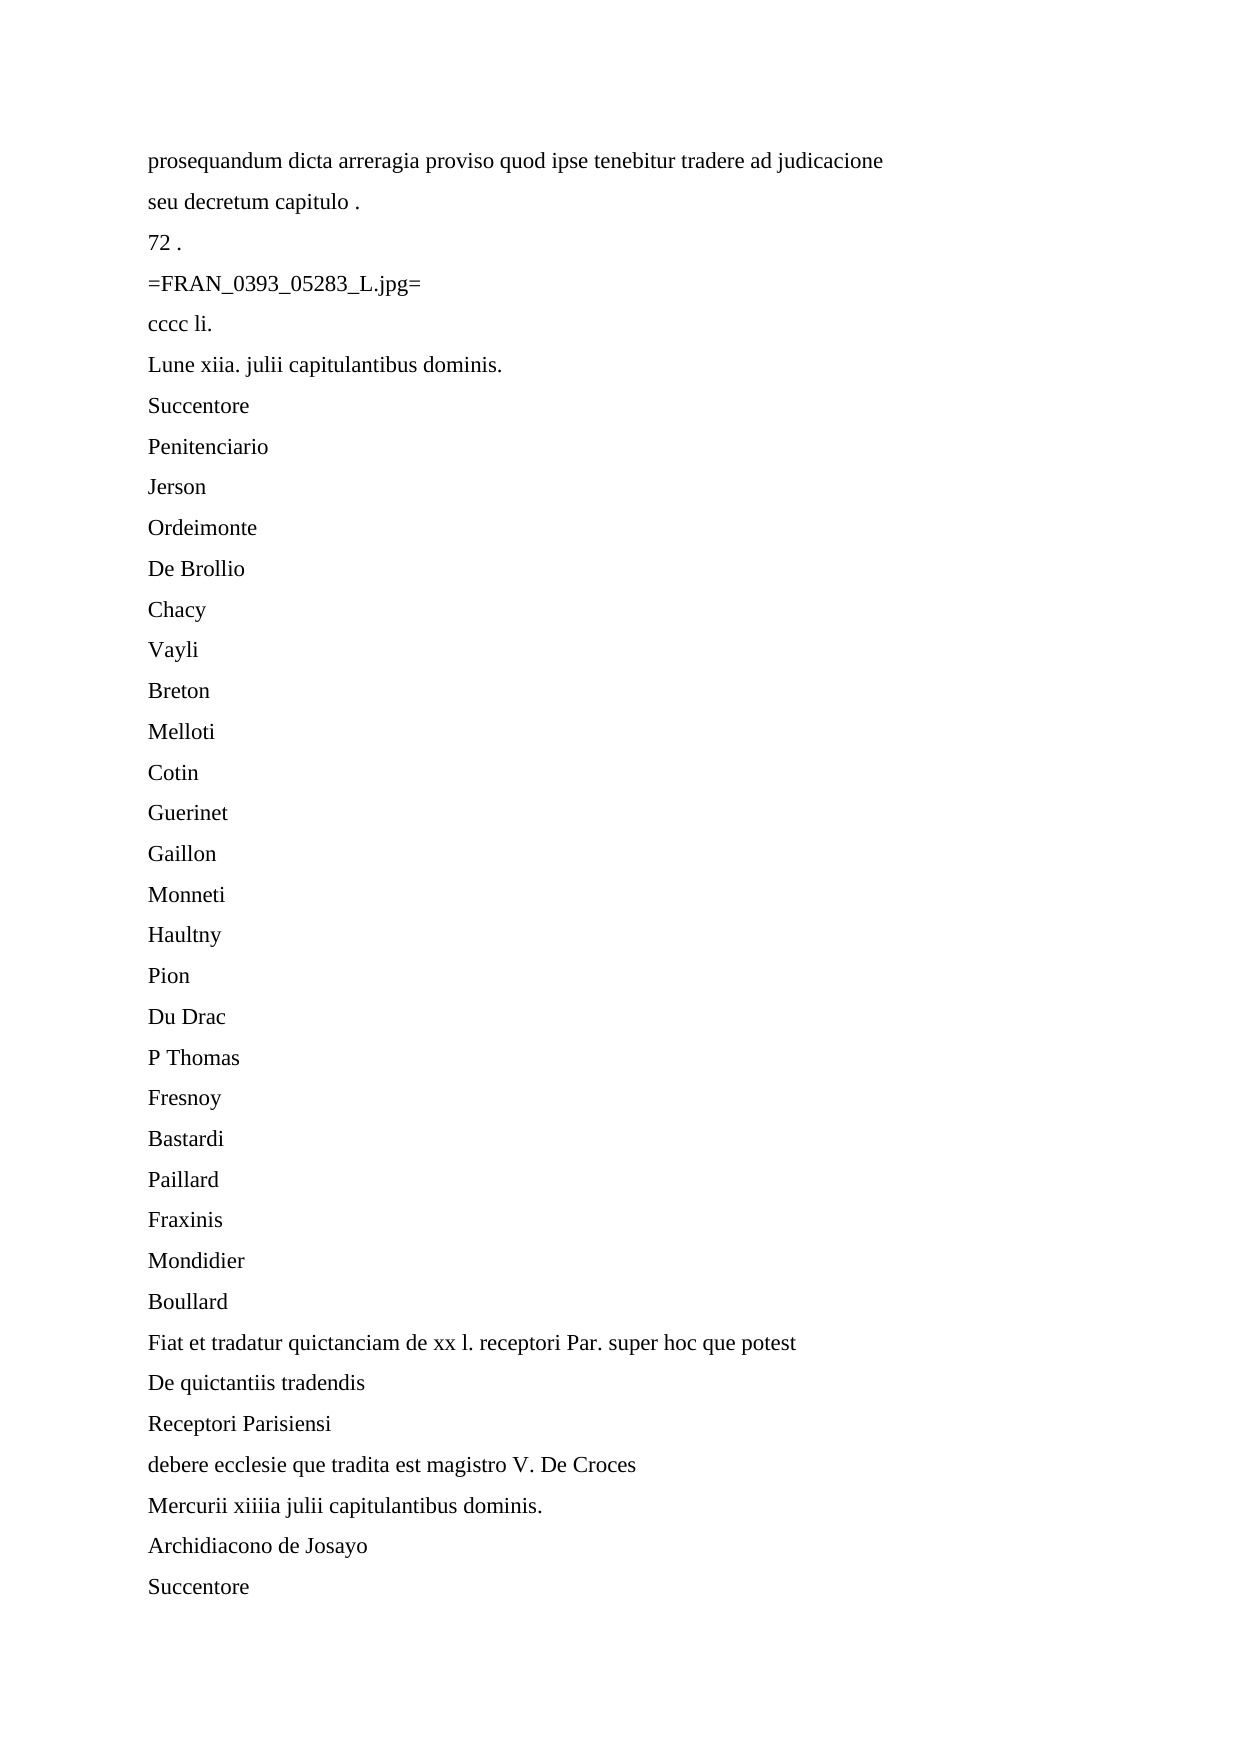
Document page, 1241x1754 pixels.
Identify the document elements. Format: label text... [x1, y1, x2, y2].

text Jerson [148, 473, 1093, 500]
text Succentore [148, 1573, 1093, 1599]
text Fraxinis [148, 1207, 1093, 1233]
text De quictantiis tradendis [148, 1369, 1093, 1396]
text =FRAN_0393_05283_L.jpg= [148, 270, 1093, 296]
text Archidiacono de Josayo [148, 1532, 1093, 1559]
text Mercurii xiiiia julii capitulantibus dominis. [148, 1492, 1093, 1518]
text P Thomas [148, 1044, 1093, 1070]
text Mondidier [148, 1247, 1093, 1274]
text prosequandum dicta arreragia proviso quod ipse tenebitur tradere ad judicacione [148, 148, 1093, 174]
text Boullard [148, 1288, 1093, 1314]
text Guerinet [148, 799, 1093, 826]
text debere ecclesie que tradita est magistro V. De Croces [148, 1451, 1093, 1477]
text Haultny [148, 921, 1093, 948]
text Pion [148, 962, 1093, 988]
text cccc li. [148, 311, 1093, 337]
text Gaillon [148, 840, 1093, 866]
text Penitenciario [148, 433, 1093, 459]
text Vayli [148, 636, 1093, 663]
text Chacy [148, 596, 1093, 622]
text Receptori Parisiensi [148, 1410, 1093, 1437]
text Cotin [148, 758, 1093, 785]
text Du Drac [148, 1003, 1093, 1029]
text Lune xiia. julii capitulantibus dominis. [148, 351, 1093, 378]
text De Brollio [148, 555, 1093, 581]
text Bastardi [148, 1125, 1093, 1151]
text Fiat et tradatur quictanciam de xx l. receptori Par. super hoc que potest [148, 1329, 1093, 1355]
text Ordeimonte [148, 514, 1093, 541]
text Fresnoy [148, 1084, 1093, 1111]
text 72 . [148, 229, 1093, 255]
text Succentore [148, 392, 1093, 418]
text seu decretum capitulo . [148, 188, 1093, 215]
text Monneti [148, 881, 1093, 907]
text Breton [148, 677, 1093, 703]
text Melloti [148, 718, 1093, 744]
text Paillard [148, 1166, 1093, 1192]
